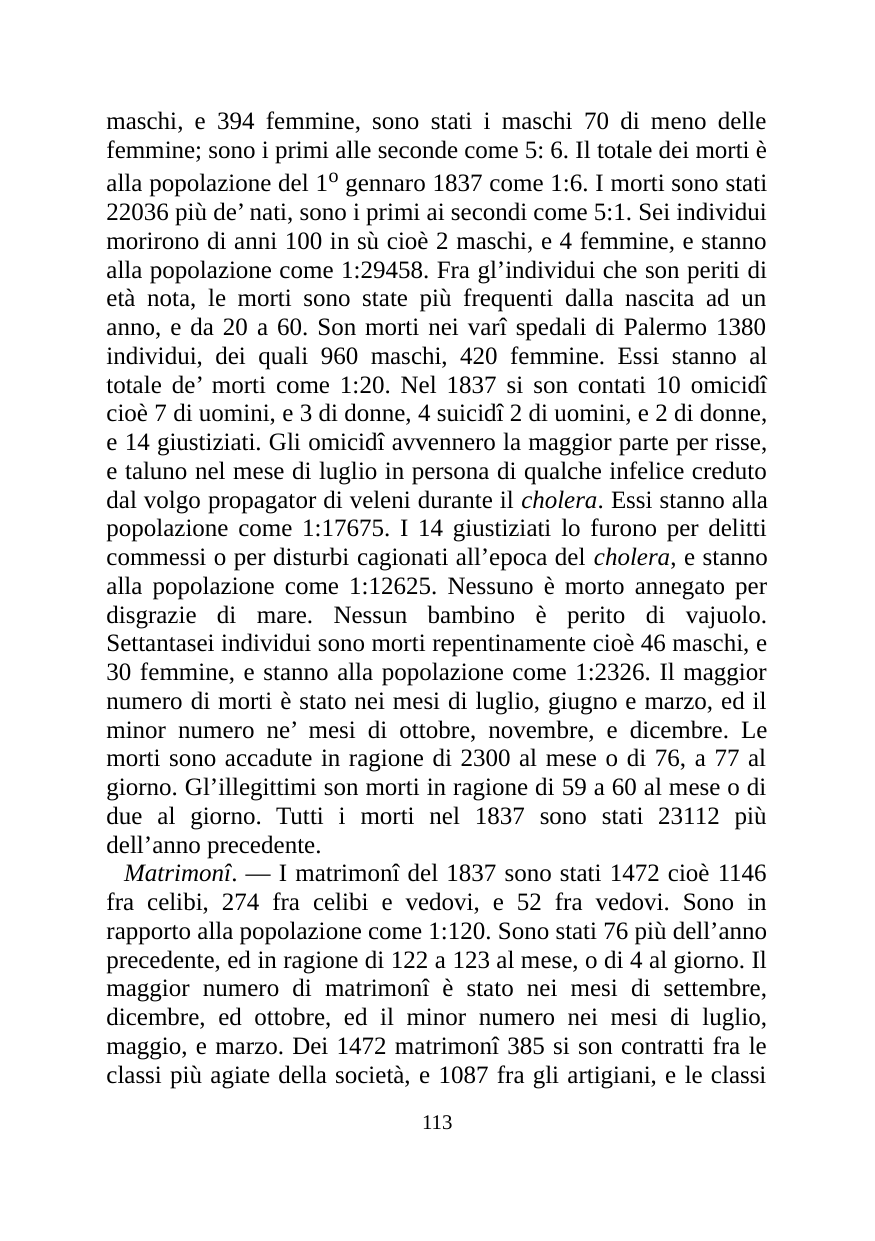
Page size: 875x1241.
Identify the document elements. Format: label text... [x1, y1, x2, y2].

text Matrimonî. — I matrimonî del 1837 sono stati 1472 cioè 1146 fra celibi, 274 fra celibi e vedovi, e 52 fra vedovi. Sono in rapporto alla popolazione come 1:120. Sono stati 76 più dell’anno precedente, ed in ragione di 122 a 123 al mese, o di 4 al giorno. Il maggior numero di matrimonî è stato nei mesi di settembre, dicembre, ed ottobre, ed il minor numero nei mesi di luglio, maggio, e marzo. Dei 1472 matrimonî 385 si son contratti fra le classi più agiate della società, e 1087 fra gli artigiani, e le classi [106, 858, 768, 1088]
text maschi, e 394 femmine, sono stati i maschi 70 di meno delle femmine; sono i primi alle seconde come 5: 6. Il totale dei morti è alla popolazione del 1o gennaro 1837 come 1:6. I morti sono stati 22036 più de’ nati, sono i primi ai secondi come 5:1. Sei individui morirono di anni 100 in sù cioè 2 maschi, e 4 femmine, e stanno alla popolazione come 1:29458. Fra gl’individui che son periti di età nota, le morti sono state più frequenti dalla nascita ad un anno, e da 20 a 60. Son morti nei varî spedali di Palermo 1380 individui, dei quali 960 maschi, 420 femmine. Essi stanno al totale de’ morti come 1:20. Nel 1837 si son contati 10 omicidî cioè 7 di uomini, e 3 di donne, 4 suicidî 2 di uomini, e 2 di donne, e 14 giustiziati. Gli omicidî avvennero la maggior parte per risse, e taluno nel mese di luglio in persona di qualche infelice creduto dal volgo propagator di veleni durante il cholera. Essi stanno alla popolazione come 1:17675. I 14 giustiziati lo furono per delitti commessi o per disturbi cagionati all’epoca del cholera, e stanno alla popolazione come 1:12625. Nessuno è morto annegato per disgrazie di mare. Nessun bambino è perito di vajuolo. Settantasei individui sono morti repentinamente cioè 46 maschi, e 30 femmine, e stanno alla popolazione come 1:2326. Il maggior numero di morti è stato nei mesi di luglio, giugno e marzo, ed il minor numero ne’ mesi di ottobre, novembre, e dicembre. Le morti sono accadute in ragione di 2300 al mese o di 76, a 77 al giorno. Gl’illegittimi son morti in ragione di 59 a 60 al mese o di due al giorno. Tutti i morti nel 1837 sono stati 23112 più dell’anno precedente. [106, 106, 768, 858]
